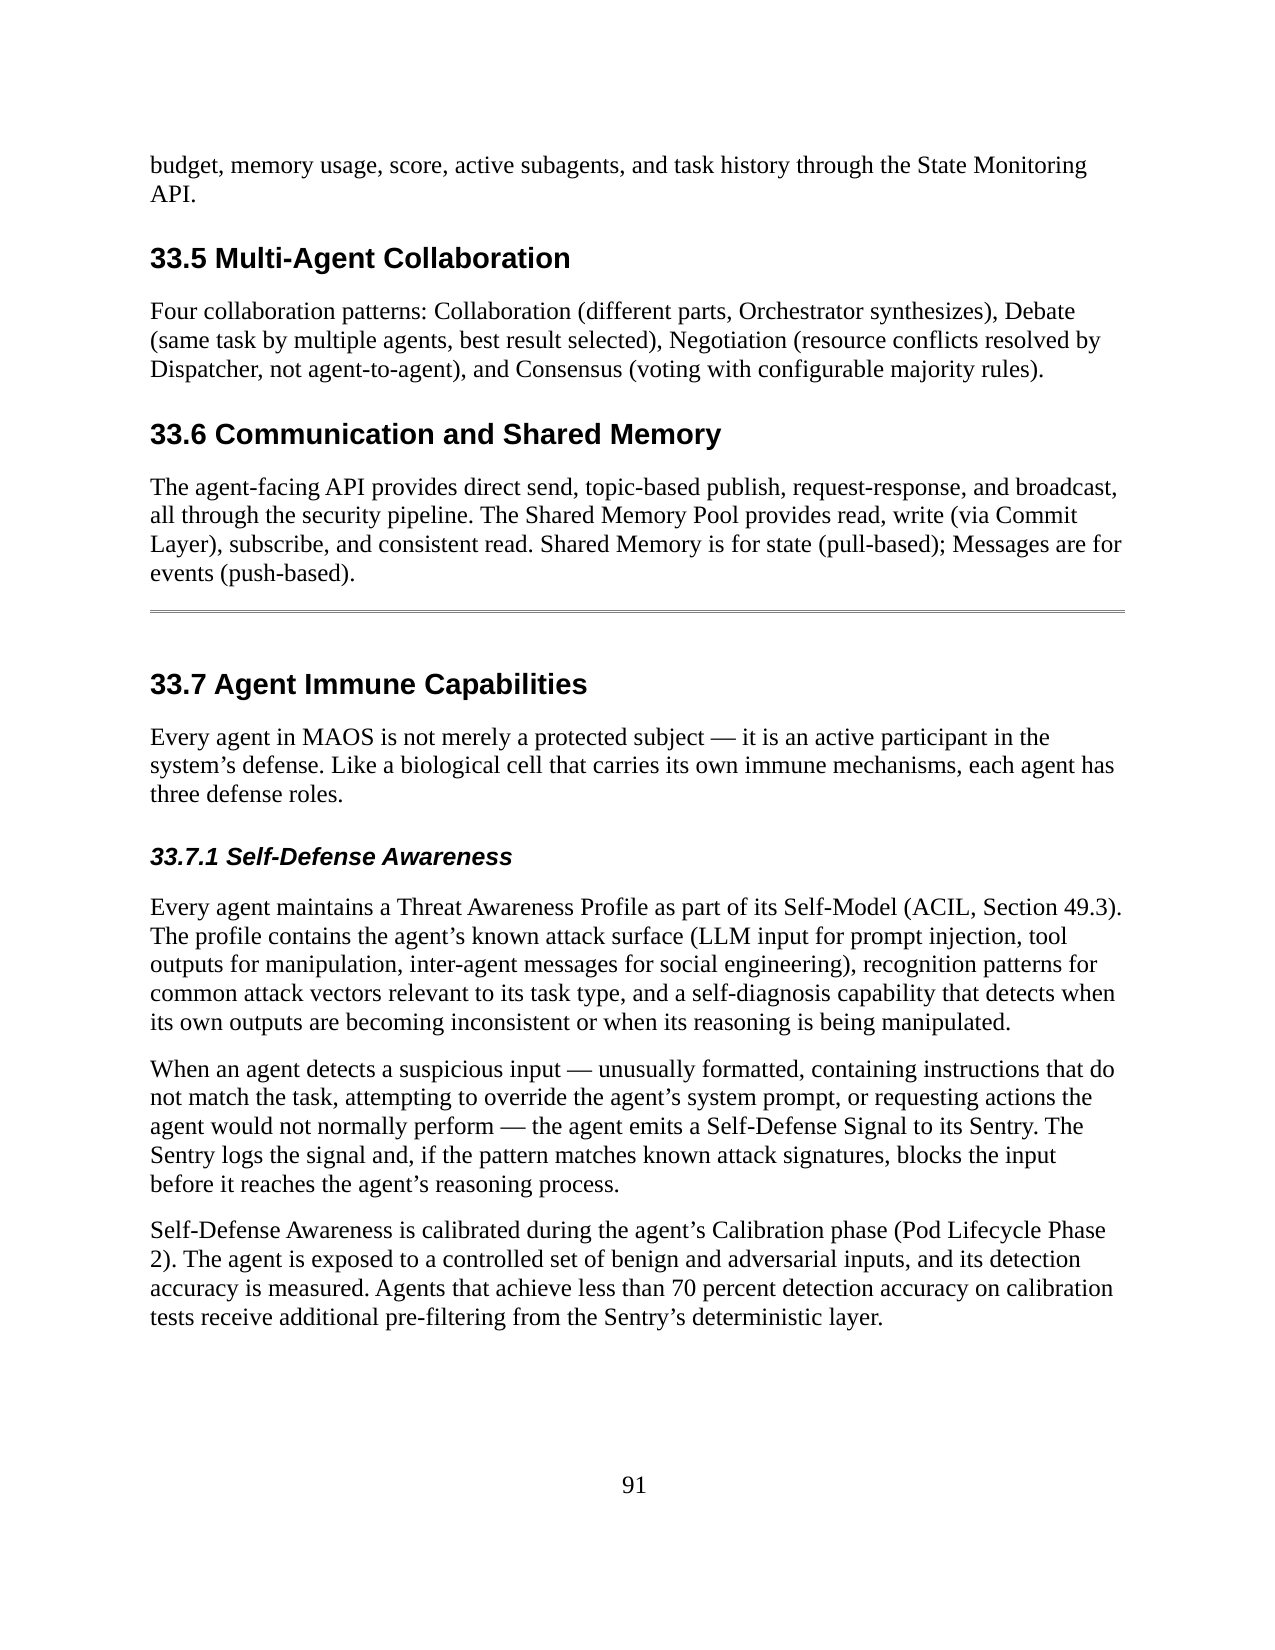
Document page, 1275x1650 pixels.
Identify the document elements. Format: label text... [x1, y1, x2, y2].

text Self-Defense Awareness is calibrated during the agent’s Calibration phase (Pod Lifecycle Phase 2). The agent is exposed to a controlled set of benign and adversarial inputs, and its detection accuracy is measured. Agents that achieve less than 70 percent detection accuracy on calibration tests receive additional pre-filtering from the Sentry’s deterministic layer. [150, 1215, 1125, 1330]
text The agent-facing API provides direct send, topic-based publish, request-response, and broadcast, all through the security pipeline. The Shared Memory Pool provides read, write (via Commit Layer), subscribe, and consistent read. Shared Memory is for state (pull-based); Messages are for events (push-based). [150, 472, 1125, 587]
subtitle 33.5 Multi-Agent Collaboration [150, 241, 1125, 275]
text When an agent detects a suspicious input — unusually formatted, containing instructions that do not match the task, attempting to override the agent’s system prompt, or requesting actions the agent would not normally perform — the agent emits a Self-Defense Signal to its Sentry. The Sentry logs the signal and, if the pattern matches known attack signatures, blocks the input before it reaches the agent’s reasoning process. [150, 1054, 1125, 1197]
text budget, memory usage, score, active subagents, and task history through the State Monitoring API. [150, 150, 1125, 207]
subtitle 33.7.1 Self-Defense Awareness [150, 842, 1125, 871]
text Every agent in MAOS is not merely a protected subject — it is an active participant in the system’s defense. Like a biological cell that carries its own immune mechanisms, each agent has three defense roles. [150, 722, 1125, 808]
subtitle 33.6 Communication and Shared Memory [150, 417, 1125, 450]
text Every agent maintains a Threat Awareness Profile as part of its Self-Model (ACIL, Section 49.3). The profile contains the agent’s known attack surface (LLM input for prompt injection, tool outputs for manipulation, inter-agent messages for social engineering), recognition patterns for common attack vectors relevant to its task type, and a self-diagnosis capability that detects when its own outputs are becoming inconsistent or when its reasoning is being manipulated. [150, 892, 1125, 1036]
subtitle 33.7 Agent Immune Capabilities [150, 667, 1125, 700]
text Four collaboration patterns: Collaboration (different parts, Orchestrator synthesizes), Debate (same task by multiple agents, best result selected), Negotiation (resource conflicts resolved by Dispatcher, not agent-to-agent), and Consensus (voting with configurable majority rules). [150, 296, 1125, 383]
